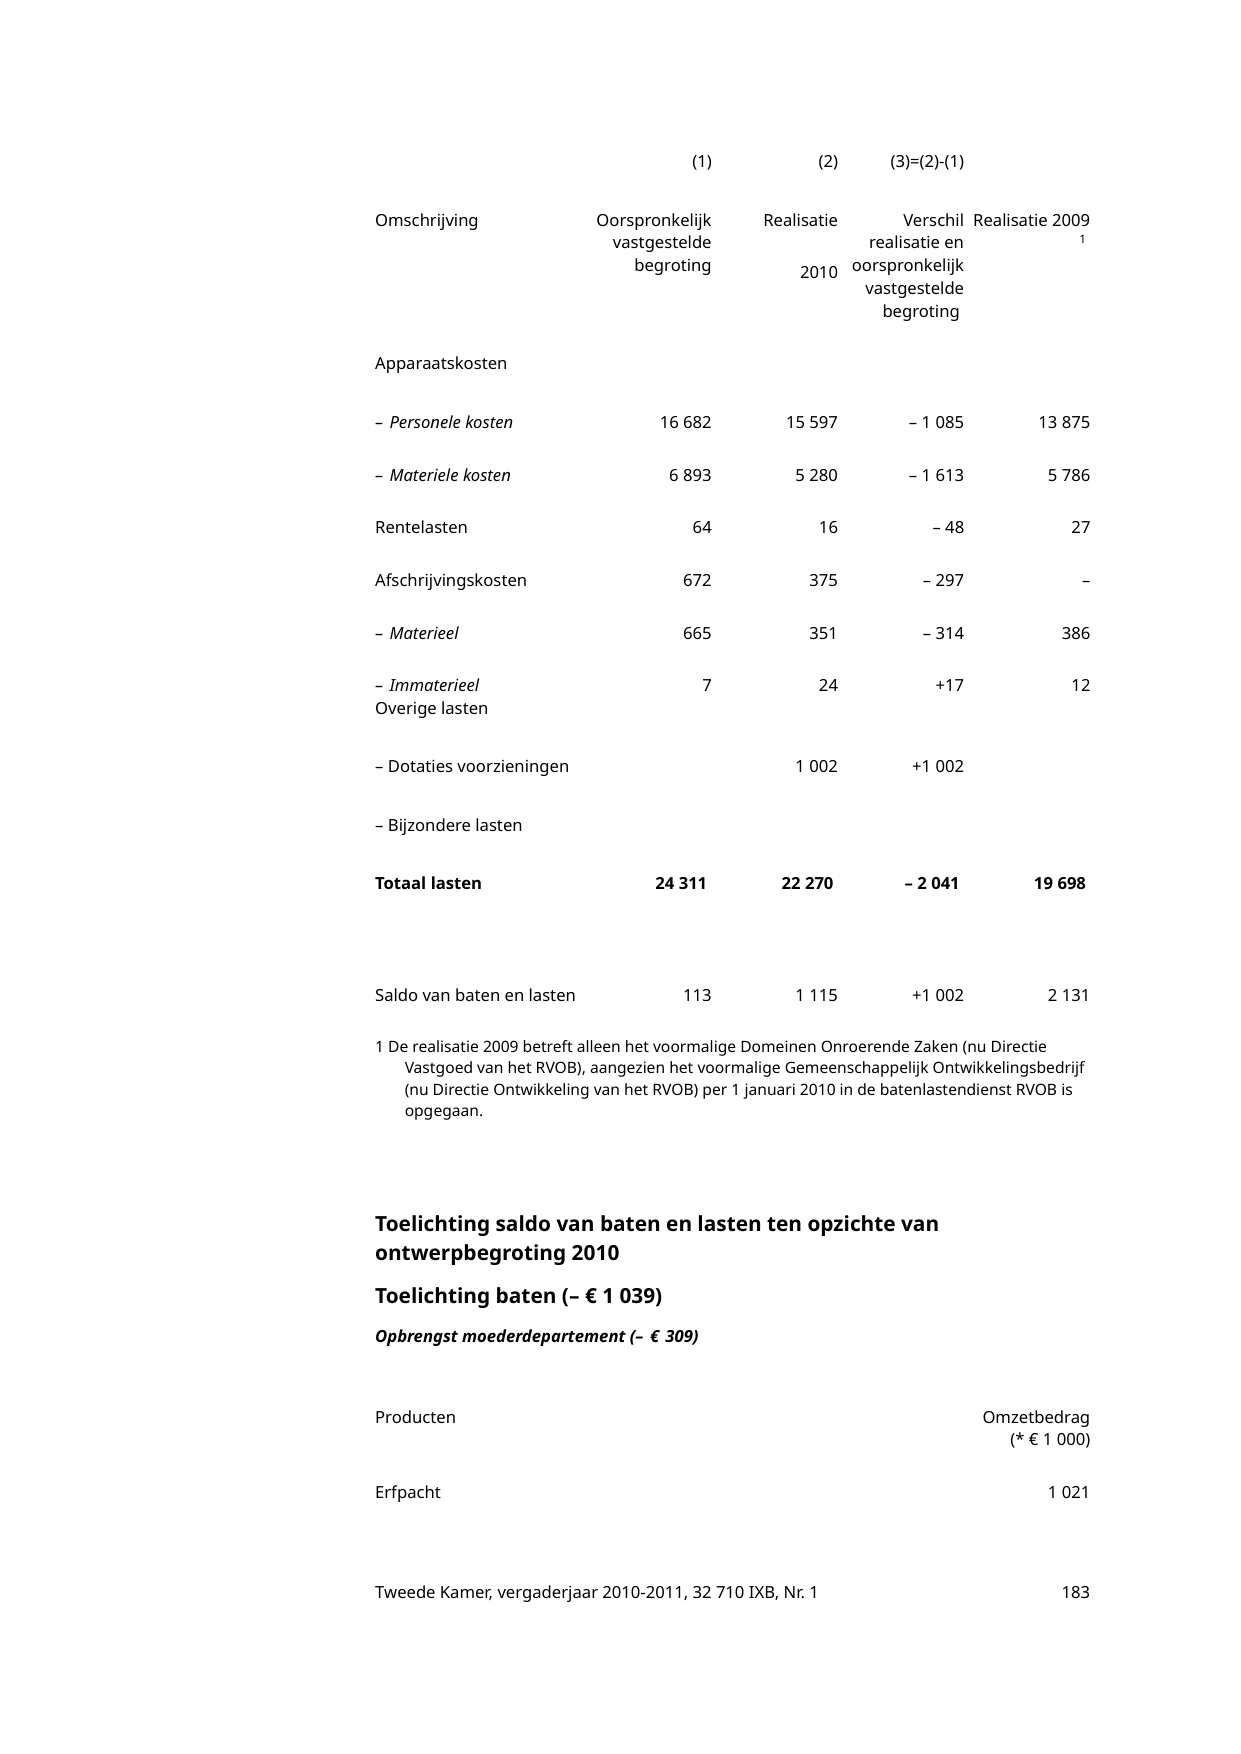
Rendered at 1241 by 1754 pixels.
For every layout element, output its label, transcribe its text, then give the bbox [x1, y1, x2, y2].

table_cell [375, 925, 585, 983]
table_cell 672 [585, 569, 711, 621]
table_cell [838, 352, 964, 410]
table_header Omzetbedrag (* € 1 000) [919, 1405, 1090, 1481]
table_cell [585, 755, 711, 813]
table_cell 1 115 [711, 983, 838, 1036]
table_cell 19 698 [964, 872, 1090, 925]
text Toelichting saldo van baten en lasten ten opzichte van ontwerpbegroting 2010 [375, 1209, 1090, 1266]
table_cell [964, 814, 1090, 872]
table_cell Omschrijving [375, 209, 585, 352]
table_cell – Personele kosten [375, 410, 585, 463]
table_cell +17 [838, 674, 964, 697]
table_cell 375 [711, 569, 838, 621]
table_cell 64 [585, 516, 711, 568]
table_cell Verschil realisatie en oorspronkelijk vastgestelde begroting [838, 209, 964, 352]
table_header (1) [585, 150, 711, 208]
table_cell 5 786 [964, 463, 1090, 516]
table_cell 7 [585, 674, 711, 697]
table_cell 12 [964, 674, 1090, 697]
table_cell 24 [711, 674, 838, 697]
table_cell Erfpacht [375, 1481, 918, 1533]
table_header [375, 150, 585, 208]
table_cell Saldo van baten en lasten [375, 983, 585, 1036]
table_cell [964, 925, 1090, 983]
table_cell 22 270 [711, 872, 838, 925]
table_cell 665 [585, 621, 711, 674]
table_cell [838, 814, 964, 872]
table_cell 6 893 [585, 463, 711, 516]
table_cell Afschrijvingskosten [375, 569, 585, 621]
table_cell 1 021 [919, 1481, 1090, 1533]
table_cell 5 280 [711, 463, 838, 516]
table_cell 1 De realisatie 2009 betreft alleen het voormalige Domeinen Onroerende Zaken (nu Directie Vastgoed van het RVOB), aangezien het voormalige Gemeenschappelijk Ontwikkelingsbedrijf (nu Directie Ontwikkeling van het RVOB) per 1 januari 2010 in de batenlastendienst RVOB is opgegaan. [375, 1036, 1090, 1151]
table_cell 27 [964, 516, 1090, 568]
text Opbrengst moederdepartement (– € 309) [375, 1324, 1090, 1347]
table_cell 16 [711, 516, 838, 568]
table_cell +1 002 [838, 755, 964, 813]
table_cell [838, 925, 964, 983]
table_cell [964, 352, 1090, 410]
table_cell 2 131 [964, 983, 1090, 1036]
table_header Producten [375, 1405, 918, 1481]
table_cell – Bijzondere lasten [375, 814, 585, 872]
table_header (2) [711, 150, 838, 208]
table_cell [711, 352, 838, 410]
table_cell Totaal lasten [375, 872, 585, 925]
table_cell 386 [964, 621, 1090, 674]
table_cell [964, 755, 1090, 813]
text Toelichting baten (– € 1 039) [375, 1281, 1090, 1309]
table_cell – 1 085 [838, 410, 964, 463]
table_cell – [964, 569, 1090, 621]
table_cell – Dotaties voorzieningen [375, 755, 585, 813]
table_cell +1 002 [838, 983, 964, 1036]
table_cell Overige lasten [375, 697, 585, 755]
table_header (3)=(2)-(1) [838, 150, 964, 208]
table_cell Realisatie 2010 [711, 209, 838, 352]
table_cell [585, 814, 711, 872]
table_cell – 2 041 [838, 872, 964, 925]
table_cell Realisatie 2009 1 [964, 209, 1090, 352]
table_cell Rentelasten [375, 516, 585, 568]
table_cell 1 002 [711, 755, 838, 813]
table_cell [711, 925, 838, 983]
table_cell [964, 697, 1090, 755]
table_cell [585, 697, 711, 755]
table_cell – Materieel [375, 621, 585, 674]
table_cell [711, 697, 838, 755]
table_cell [585, 352, 711, 410]
table_cell Apparaatskosten [375, 352, 585, 410]
table_cell 15 597 [711, 410, 838, 463]
table_cell 113 [585, 983, 711, 1036]
table_cell 24 311 [585, 872, 711, 925]
table_cell – Immaterieel [375, 674, 585, 697]
table_cell – 297 [838, 569, 964, 621]
table_cell 351 [711, 621, 838, 674]
table_cell [711, 814, 838, 872]
table_cell – 1 613 [838, 463, 964, 516]
table_cell 13 875 [964, 410, 1090, 463]
table_cell Oorspronkelijk vastgestelde begroting [585, 209, 711, 352]
table_cell [585, 925, 711, 983]
table_cell [838, 697, 964, 755]
table_cell – 314 [838, 621, 964, 674]
table_cell – 48 [838, 516, 964, 568]
table_cell – Materiele kosten [375, 463, 585, 516]
table_cell 16 682 [585, 410, 711, 463]
table_header [964, 150, 1090, 208]
